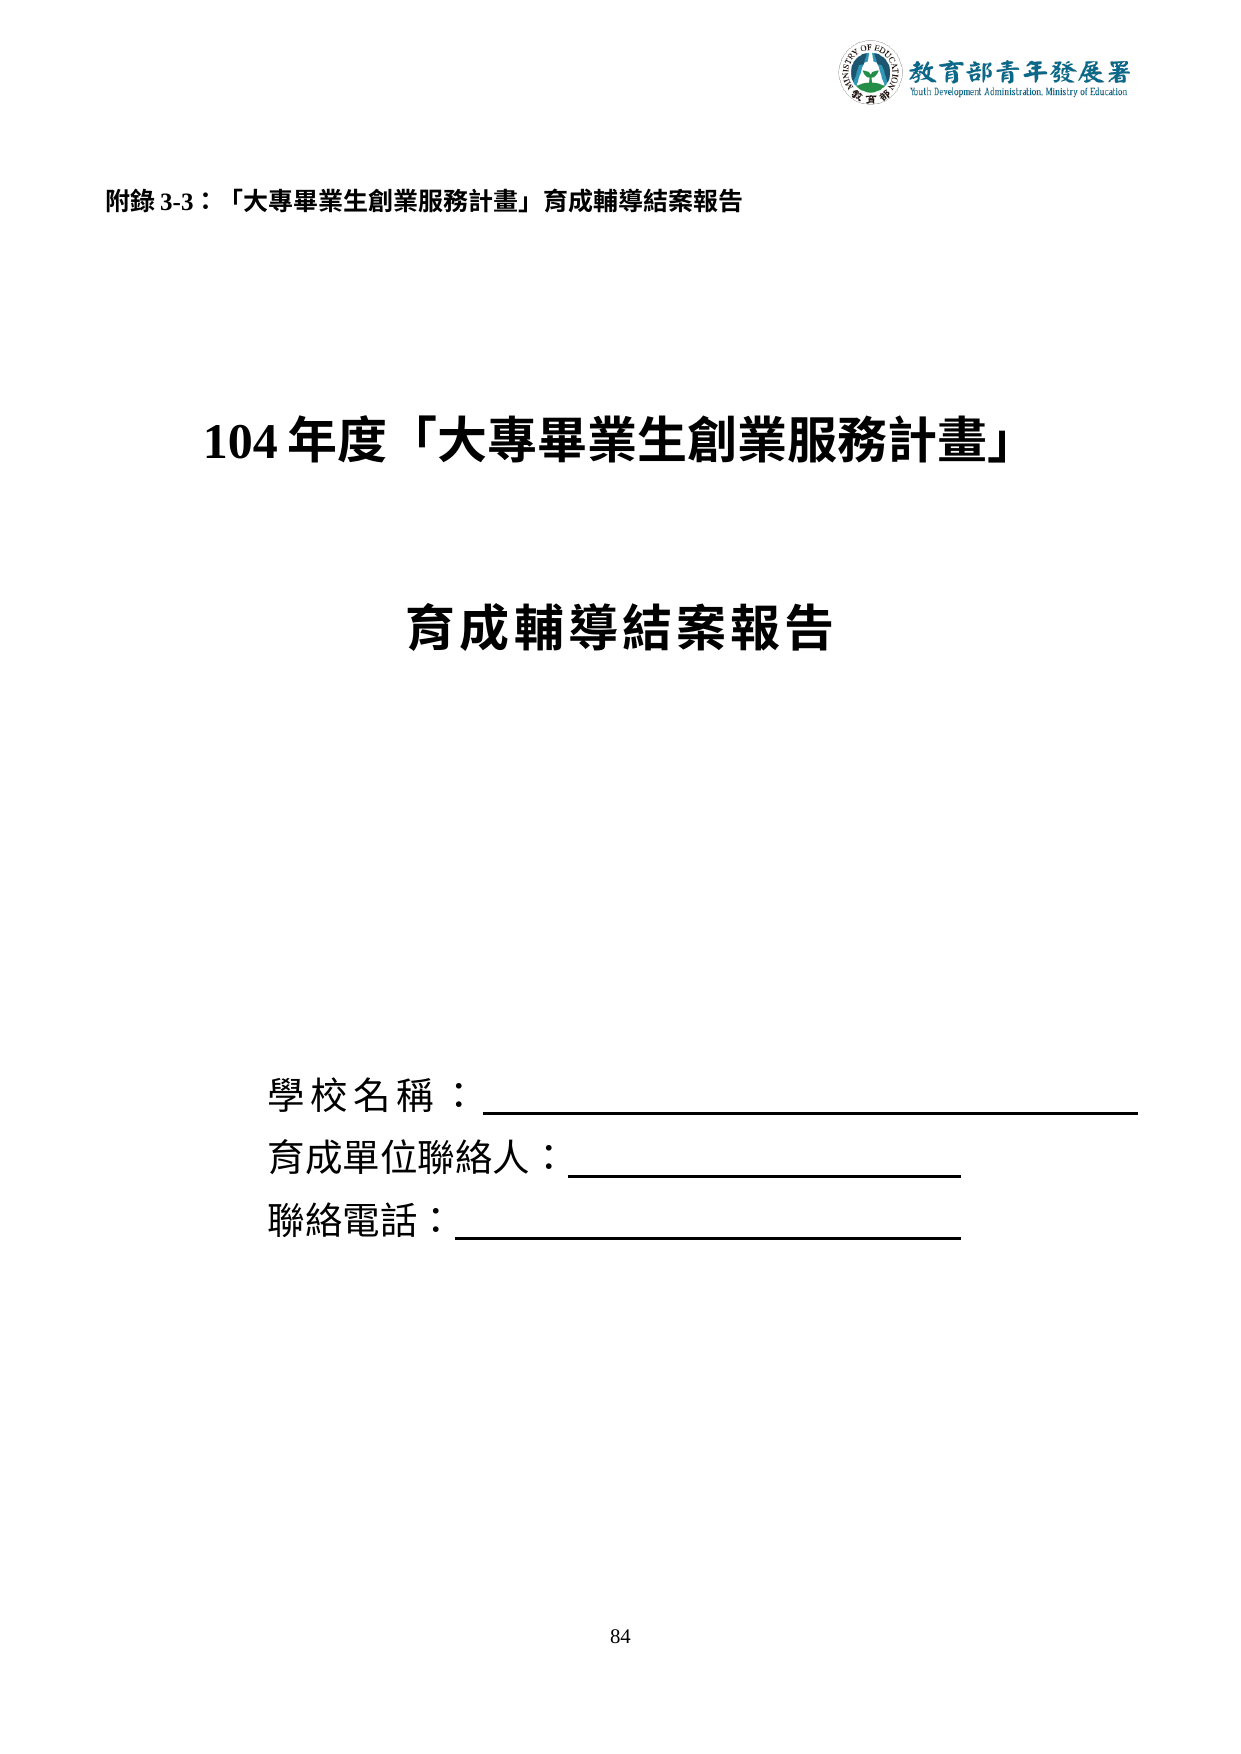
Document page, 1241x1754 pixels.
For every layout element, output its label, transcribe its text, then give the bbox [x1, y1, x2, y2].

text 104年度「大專畢業生創業服務計畫」 [105, 364, 1135, 489]
text 學校名稱： 育成單位聯絡人： [267, 1051, 1135, 1176]
text 聯絡電話： [267, 1176, 1135, 1239]
text 附錄3-3：「大專畢業生創業服務計畫」育成輔導結案報告 [105, 158, 1135, 221]
text 育成輔導結案報告 [105, 551, 1135, 676]
